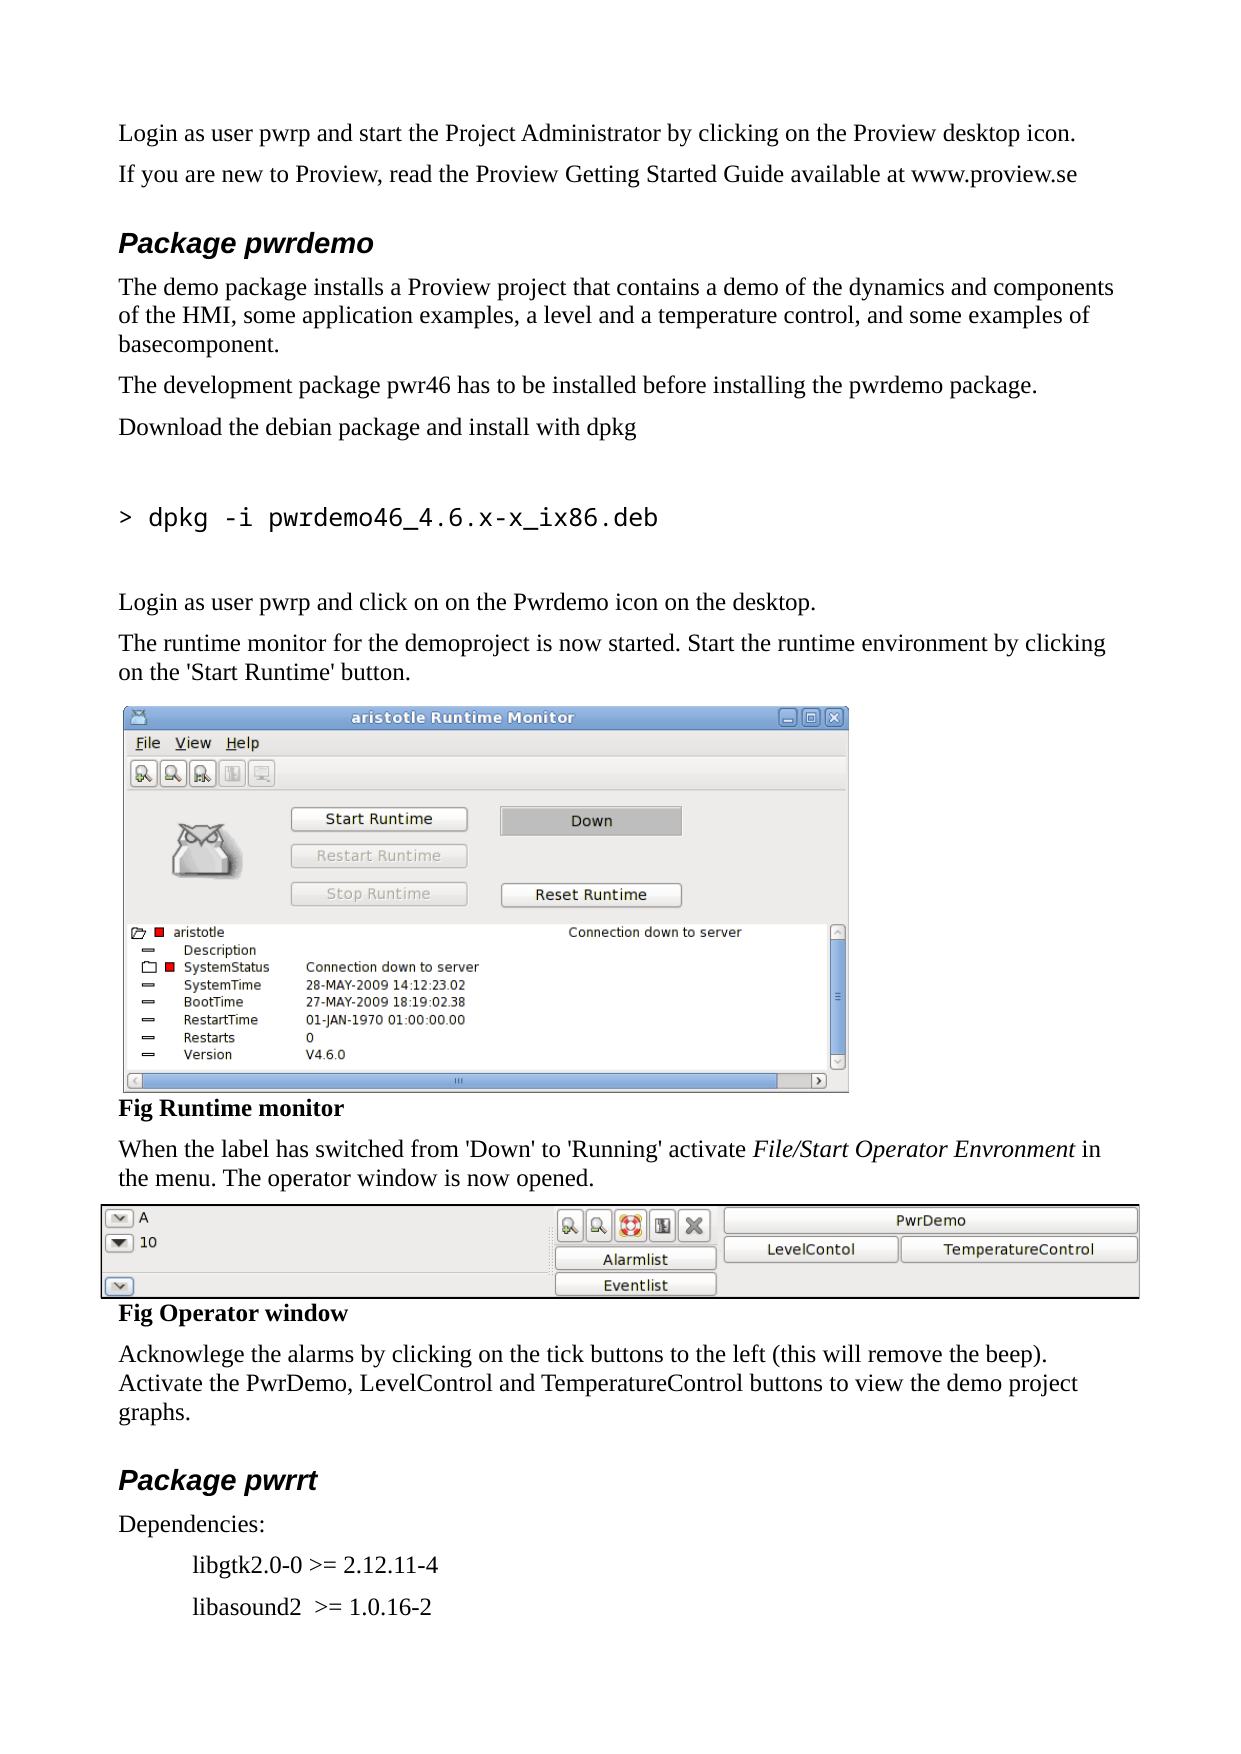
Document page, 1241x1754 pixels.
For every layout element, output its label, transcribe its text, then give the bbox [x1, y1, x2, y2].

text The runtime monitor for the demoproject is now started. Start the runtime environment by clicking on the 'Start Runtime' button. [118, 628, 1122, 686]
text > dpkg -i pwrdemo46_4.6.x-x_ix86.deb [118, 499, 1122, 533]
subtitle Package pwrrt [118, 1463, 1122, 1497]
text Fig Runtime monitor [118, 698, 1122, 1122]
subtitle Package pwrdemo [118, 226, 1122, 259]
picture [100, 1204, 1140, 1299]
text Download the debian package and install with dpkg [118, 412, 1122, 440]
text libgtk2.0-0 >= 2.12.11-4 [192, 1551, 1122, 1579]
text Fig Operator window [118, 1299, 1122, 1327]
text If you are new to Proview, read the Proview Getting Started Guide available at www.proview.se [118, 159, 1122, 188]
text Login as user pwrp and click on on the Pwrdemo icon on the desktop. [118, 587, 1122, 616]
text The demo package installs a Proview project that contains a demo of the dynamics and components of the HMI, some application examples, a level and a temperature control, and some examples of basecomponent. [118, 272, 1122, 358]
text When the label has switched from 'Down' to 'Running' activate File/Start Operator Envronment in the menu. The operator window is now opened. [118, 1134, 1122, 1192]
text libasound2 >= 1.0.16-2 [192, 1592, 1122, 1621]
text Login as user pwrp and start the Project Administrator by clicking on the Proview desktop icon. [118, 118, 1122, 147]
picture [123, 706, 849, 1093]
text Dependencies: [118, 1509, 1122, 1538]
text Acknowlege the alarms by clicking on the tick buttons to the left (this will remove the beep). Activate the PwrDemo, LevelControl and TemperatureControl buttons to view the demo project graphs. [118, 1339, 1122, 1426]
text The development package pwr46 has to be installed before installing the pwrdemo package. [118, 370, 1122, 399]
